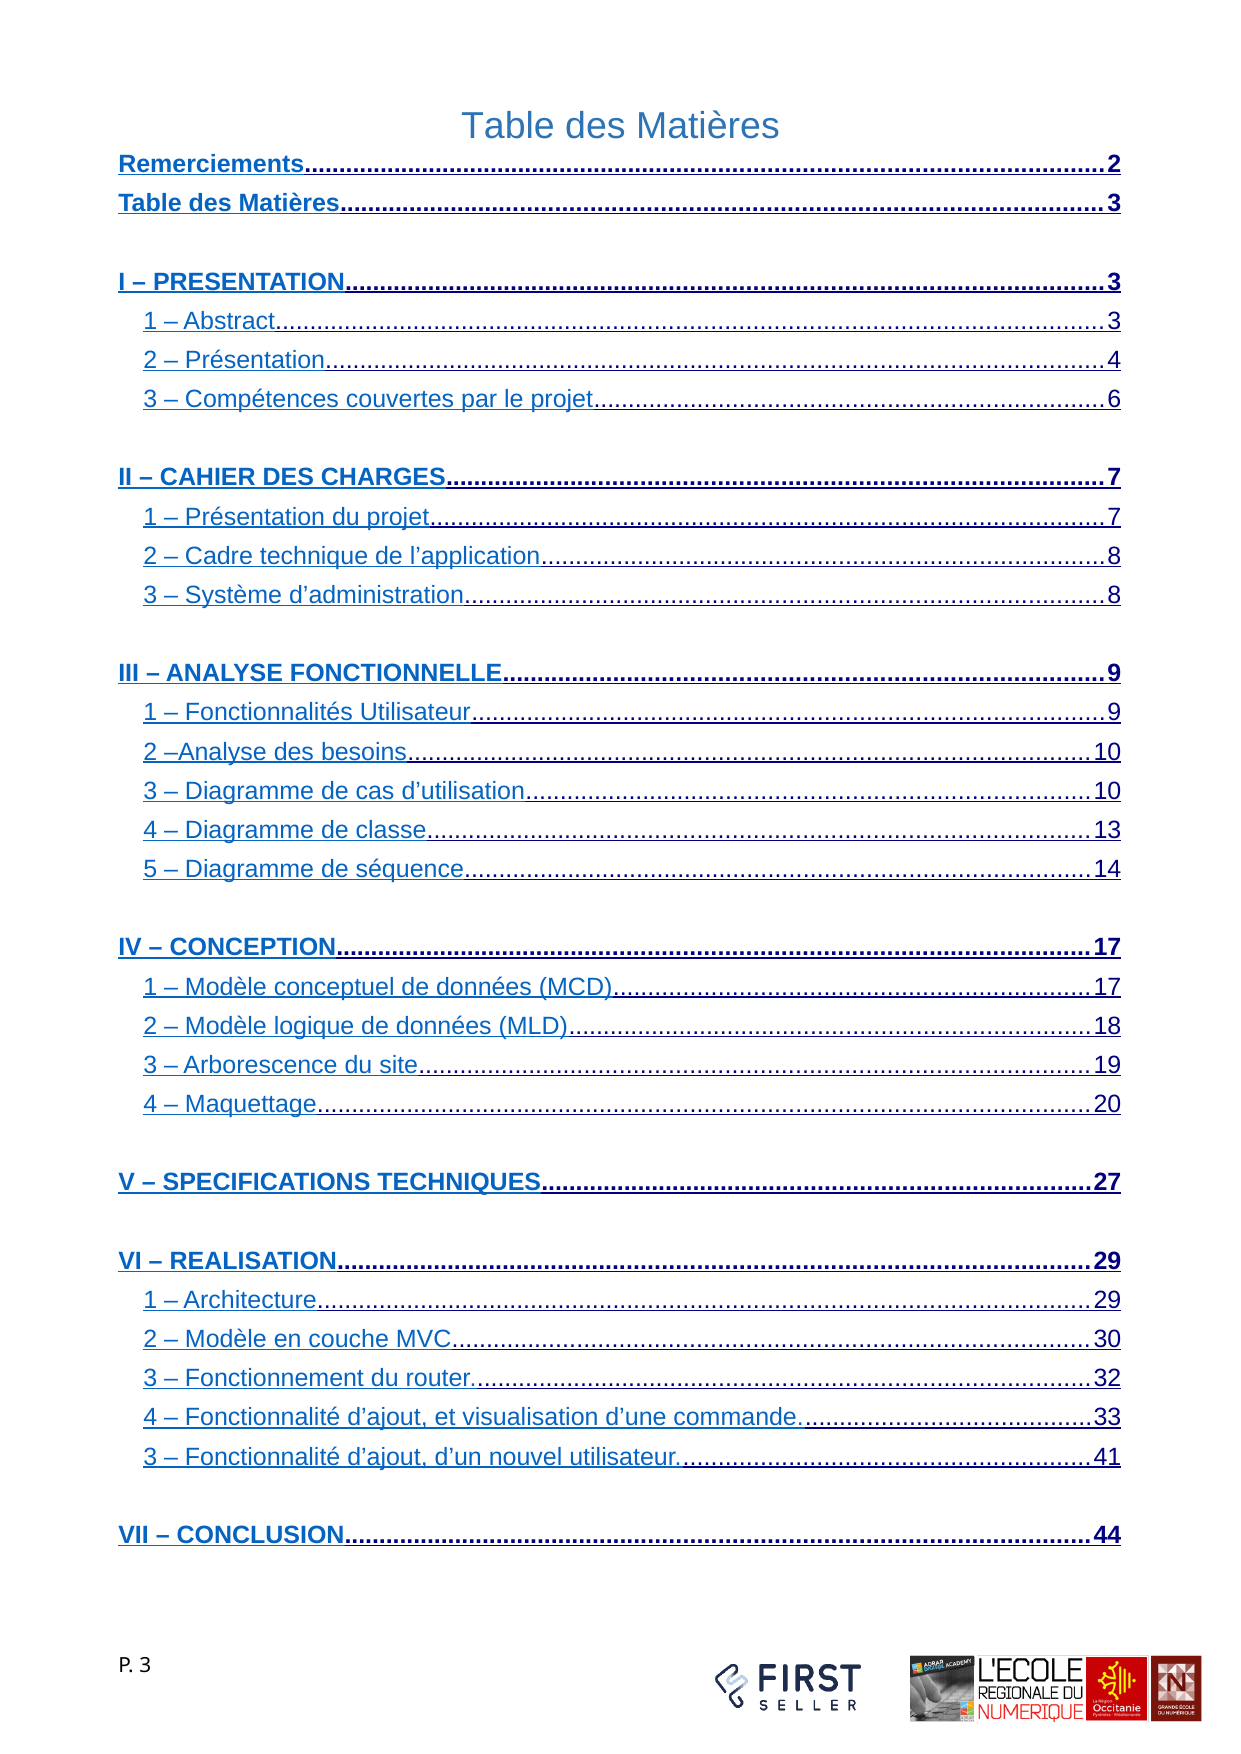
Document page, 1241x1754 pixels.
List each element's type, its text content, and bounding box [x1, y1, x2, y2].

text 2 – Présentation 4 [143, 345, 1122, 373]
text 3 – Compétences couvertes par le projet 6 [143, 384, 1122, 413]
text 1 – Fonctionnalités Utilisateur 9 [143, 697, 1122, 726]
text I – PRESENTATION 3 [118, 266, 1122, 295]
text 2 – Modèle en couche MVC 30 [143, 1324, 1122, 1353]
text 3 – Fonctionnalité d’ajout, d’un nouvel utilisateur. 41 [143, 1441, 1122, 1470]
text 2 – Cadre technique de l’application 8 [143, 541, 1122, 569]
text 3 – Arborescence du site 19 [143, 1050, 1122, 1078]
text 5 – Diagramme de séquence 14 [143, 854, 1122, 883]
text 1 – Modèle conceptuel de données (MCD) 17 [143, 971, 1122, 1000]
text III – ANALYSE FONCTIONNELLE 9 [118, 658, 1122, 687]
text 1 – Présentation du projet 7 [143, 501, 1122, 530]
text Table des Matières 3 [118, 188, 1122, 217]
text VII – CONCLUSION 44 [118, 1520, 1122, 1548]
text 3 – Système d’administration 8 [143, 580, 1122, 608]
text IV – CONCEPTION 17 [118, 932, 1122, 961]
text 2 –Analyse des besoins 10 [143, 736, 1122, 765]
text 3 – Fonctionnement du router. 32 [143, 1363, 1122, 1392]
text 3 – Diagramme de cas d’utilisation 10 [143, 776, 1122, 804]
text V – SPECIFICATIONS TECHNIQUES 27 [118, 1167, 1122, 1196]
text Remerciements 2 [118, 149, 1122, 178]
text 1 – Architecture 29 [143, 1285, 1122, 1313]
text 4 – Diagramme de classe 13 [143, 815, 1122, 843]
text 2 – Modèle logique de données (MLD) 18 [143, 1011, 1122, 1039]
text 1 – Abstract 3 [143, 306, 1122, 334]
subtitle Table des Matières [118, 104, 1122, 147]
text VI – REALISATION 29 [118, 1246, 1122, 1274]
text 4 – Fonctionnalité d’ajout, et visualisation d’une commande. 33 [143, 1402, 1122, 1431]
text II – CAHIER DES CHARGES 7 [118, 462, 1122, 491]
text 4 – Maquettage 20 [143, 1089, 1122, 1118]
